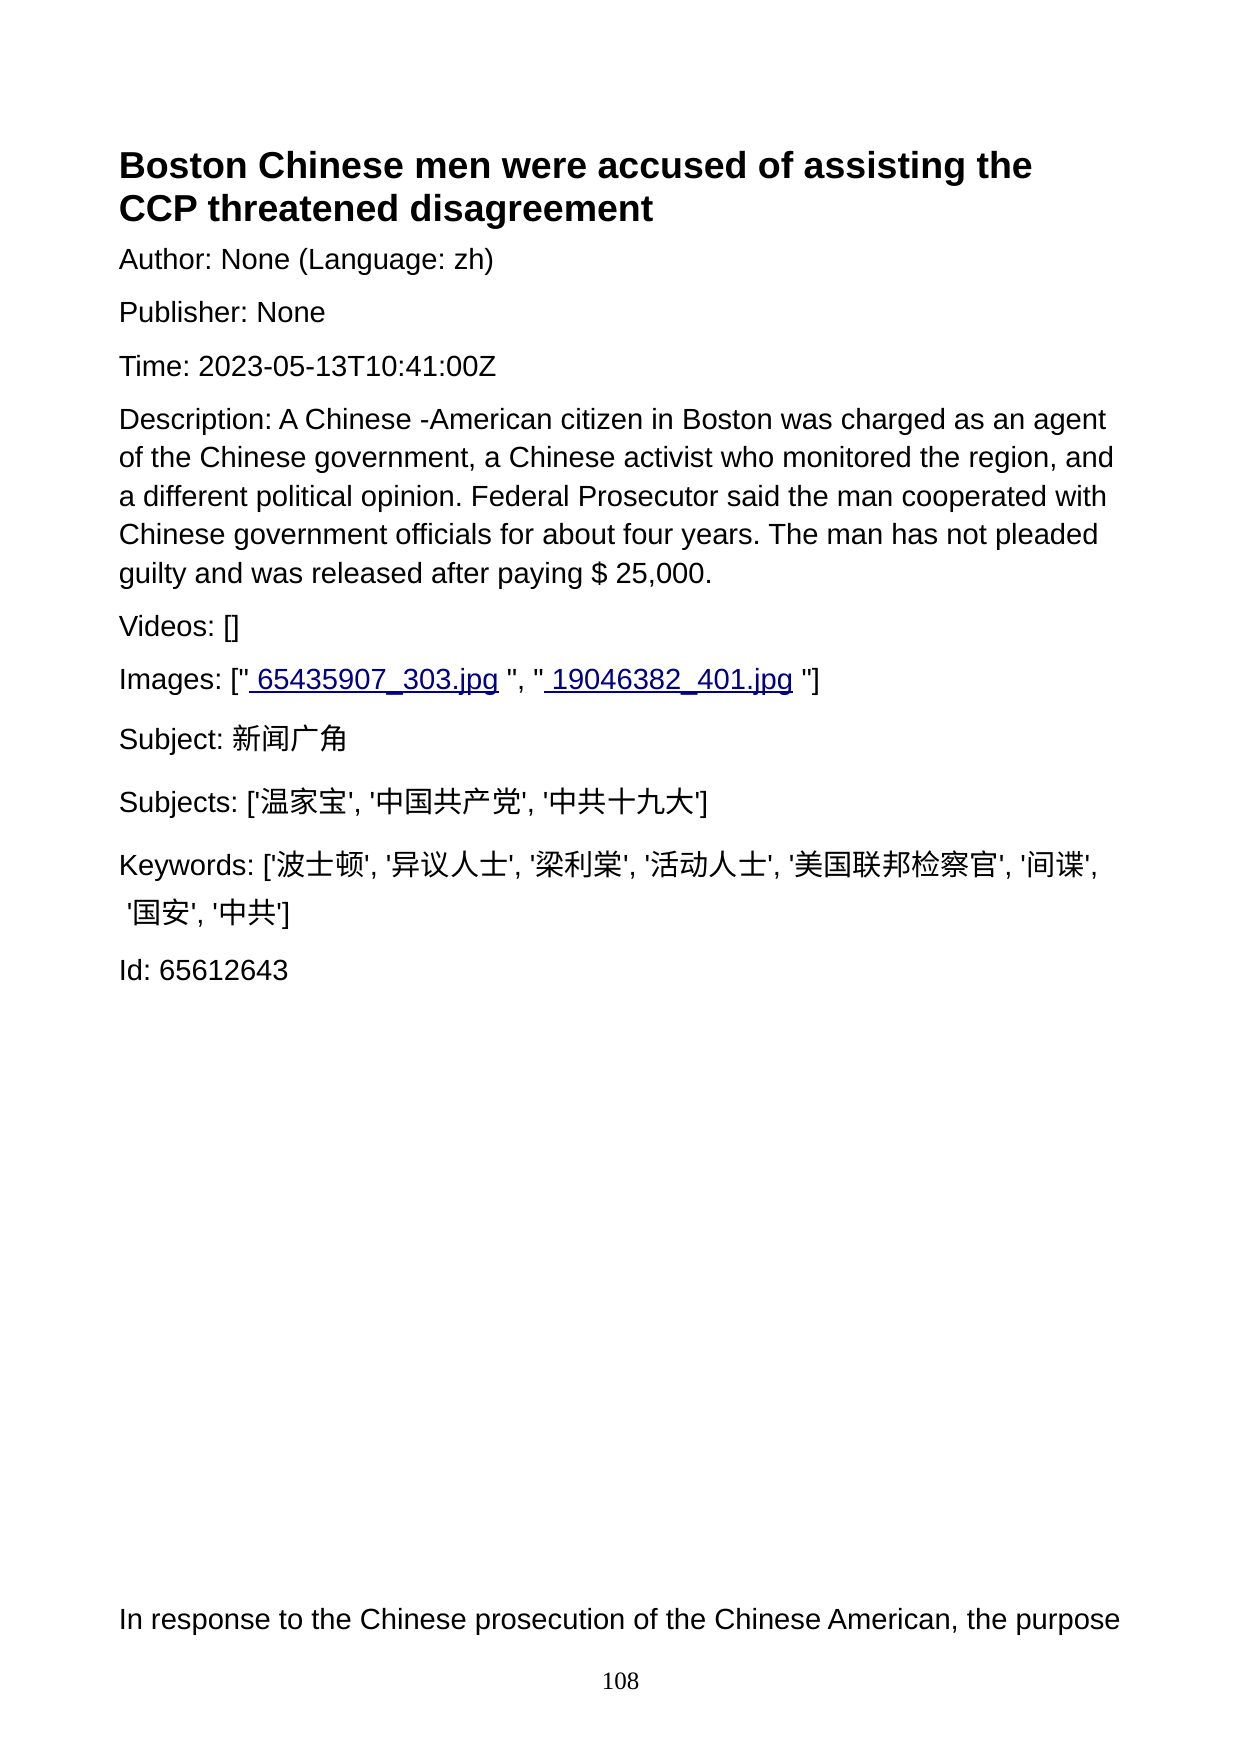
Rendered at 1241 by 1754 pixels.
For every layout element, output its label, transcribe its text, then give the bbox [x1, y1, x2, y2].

text Description: A Chinese -American citizen in Boston was charged as an agent of the Chinese government, a Chinese activist who monitored the region, and a different political opinion. Federal Prosecutor said the man cooperated with Chinese government officials for about four years. The man has not pleaded guilty and was released after paying $ 25,000. [118, 402, 1122, 589]
text Subjects: ['温家宝', '中国共产党', '中共十九大'] [118, 778, 1122, 821]
text Author: None (Language: zh) [118, 242, 1122, 276]
text Keywords: ['波士顿', '异议人士', '梁利棠', '活动人士', '美国联邦检察官', '间谍', '国安', '中共'] [118, 841, 1122, 932]
text Time: 2023-05-13T10:41:00Z [118, 348, 1122, 382]
subtitle Boston Chinese men were accused of assisting the CCP threatened disagreement [118, 143, 1122, 230]
text Videos: [] [118, 609, 1122, 642]
text Id: 65612643 [118, 953, 1122, 987]
text In response to the Chinese prosecution of the Chinese American, the purpose [118, 1006, 1122, 1635]
text Images: [" 65435907_303.jpg ", " 19046382_401.jpg "] [118, 662, 1122, 696]
text Subject: 新闻广角 [118, 715, 1122, 757]
text Publisher: None [118, 295, 1122, 329]
